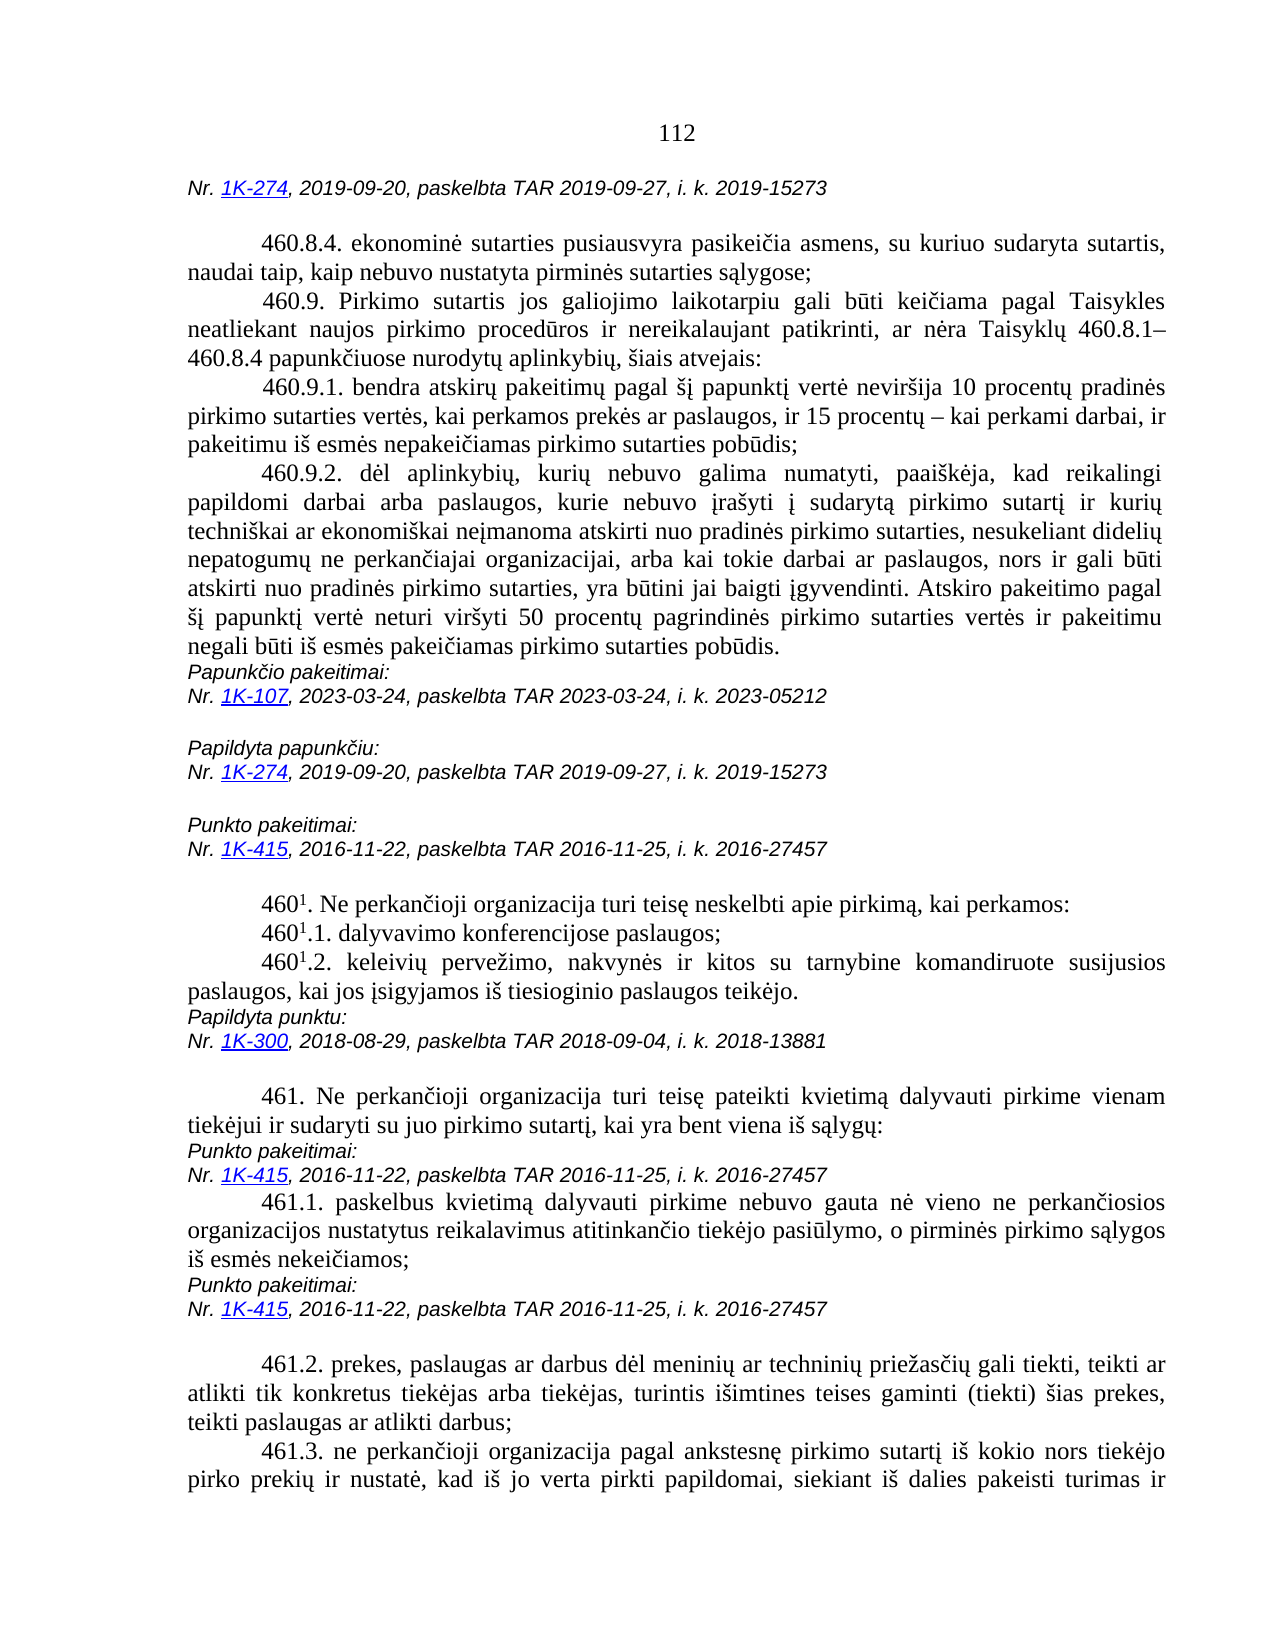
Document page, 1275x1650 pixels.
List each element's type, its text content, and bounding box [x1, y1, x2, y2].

text Punkto pakeitimai: [187, 1139, 1167, 1163]
text 4601.2. keleivių pervežimo, nakvynės ir kitos su tarnybine komandiruote susijusios paslaugos, kai jos įsigyjamos iš tiesioginio paslaugos teikėjo. [187, 947, 1167, 1004]
text Punkto pakeitimai: [187, 1273, 1167, 1297]
text Nr. 1K-274, 2019-09-20, paskelbta TAR 2019-09-27, i. k. 2019-15273 [187, 760, 1167, 784]
text 461. Ne perkančioji organizacija turi teisę pateikti kvietimą dalyvauti pirkime vienam tiekėjui ir sudaryti su juo pirkimo sutartį, kai yra bent viena iš sąlygų: [187, 1081, 1167, 1139]
text 4601.1. dalyvavimo konferencijose paslaugos; [187, 918, 1167, 947]
text Papildyta punktu: [187, 1004, 1167, 1028]
text 460.8.4. ekonominė sutarties pusiausvyra pasikeičia asmens, su kuriuo sudaryta sutartis, naudai taip, kaip nebuvo nustatyta pirminės sutarties sąlygose; [187, 228, 1167, 286]
text Nr. 1K-415, 2016-11-22, paskelbta TAR 2016-11-25, i. k. 2016-27457 [187, 837, 1167, 861]
text Punkto pakeitimai: [187, 813, 1167, 837]
text Nr. 1K-415, 2016-11-22, paskelbta TAR 2016-11-25, i. k. 2016-27457 [187, 1163, 1167, 1187]
text Papunkčio pakeitimai: [187, 659, 1167, 683]
text 4601. Ne perkančioji organizacija turi teisę neskelbti apie pirkimą, kai perkamos: [187, 889, 1167, 918]
text 461.3. ne perkančioji organizacija pagal ankstesnę pirkimo sutartį iš kokio nors tiekėjo pirko prekių ir nustatė, kad iš jo verta pirkti papildomai, siekiant iš dalies pakeisti turimas ir [187, 1436, 1167, 1493]
text Nr. 1K-107, 2023-03-24, paskelbta TAR 2023-03-24, i. k. 2023-05212 [187, 683, 1167, 707]
text Papildyta papunkčiu: [187, 736, 1167, 760]
text 460.9.1. bendra atskirų pakeitimų pagal šį papunktį vertė neviršija 10 procentų pradinės pirkimo sutarties vertės, kai perkamos prekės ar paslaugos, ir 15 procentų – kai perkami darbai, ir pakeitimu iš esmės nepakeičiamas pirkimo sutarties pobūdis; [187, 372, 1167, 458]
text Nr. 1K-274, 2019-09-20, paskelbta TAR 2019-09-27, i. k. 2019-15273 [187, 176, 1167, 199]
text Nr. 1K-415, 2016-11-22, paskelbta TAR 2016-11-25, i. k. 2016-27457 [187, 1297, 1167, 1321]
text 461.2. prekes, paslaugas ar darbus dėl meninių ar techninių priežasčių gali tiekti, teikti ar atlikti tik konkretus tiekėjas arba tiekėjas, turintis išimtines teises gaminti (tiekti) šias prekes, teikti paslaugas ar atlikti darbus; [187, 1349, 1167, 1436]
text 461.1. paskelbus kvietimą dalyvauti pirkime nebuvo gauta nė vieno ne perkančiosios organizacijos nustatytus reikalavimus atitinkančio tiekėjo pasiūlymo, o pirminės pirkimo sąlygos iš esmės nekeičiamos; [187, 1187, 1167, 1273]
text 460.9.2. dėl aplinkybių, kurių nebuvo galima numatyti, paaiškėja, kad reikalingi papildomi darbai arba paslaugos, kurie nebuvo įrašyti į sudarytą pirkimo sutartį ir kurių techniškai ar ekonomiškai neįmanoma atskirti nuo pradinės pirkimo sutarties, nesukeliant didelių nepatogumų ne perkančiajai organizacijai, arba kai tokie darbai ar paslaugos, nors ir gali būti atskirti nuo pradinės pirkimo sutarties, yra būtini jai baigti įgyvendinti. Atskiro pakeitimo pagal šį papunktį vertė neturi viršyti 50 procentų pagrindinės pirkimo sutarties vertės ir pakeitimu negali būti iš esmės pakeičiamas pirkimo sutarties pobūdis. [187, 458, 1163, 659]
text Nr. 1K-300, 2018-08-29, paskelbta TAR 2018-09-04, i. k. 2018-13881 [187, 1028, 1167, 1052]
text 460.9. Pirkimo sutartis jos galiojimo laikotarpiu gali būti keičiama pagal Taisykles neatliekant naujos pirkimo procedūros ir nereikalaujant patikrinti, ar nėra Taisyklų 460.8.1–460.8.4 papunkčiuose nurodytų aplinkybių, šiais atvejais: [187, 286, 1167, 372]
